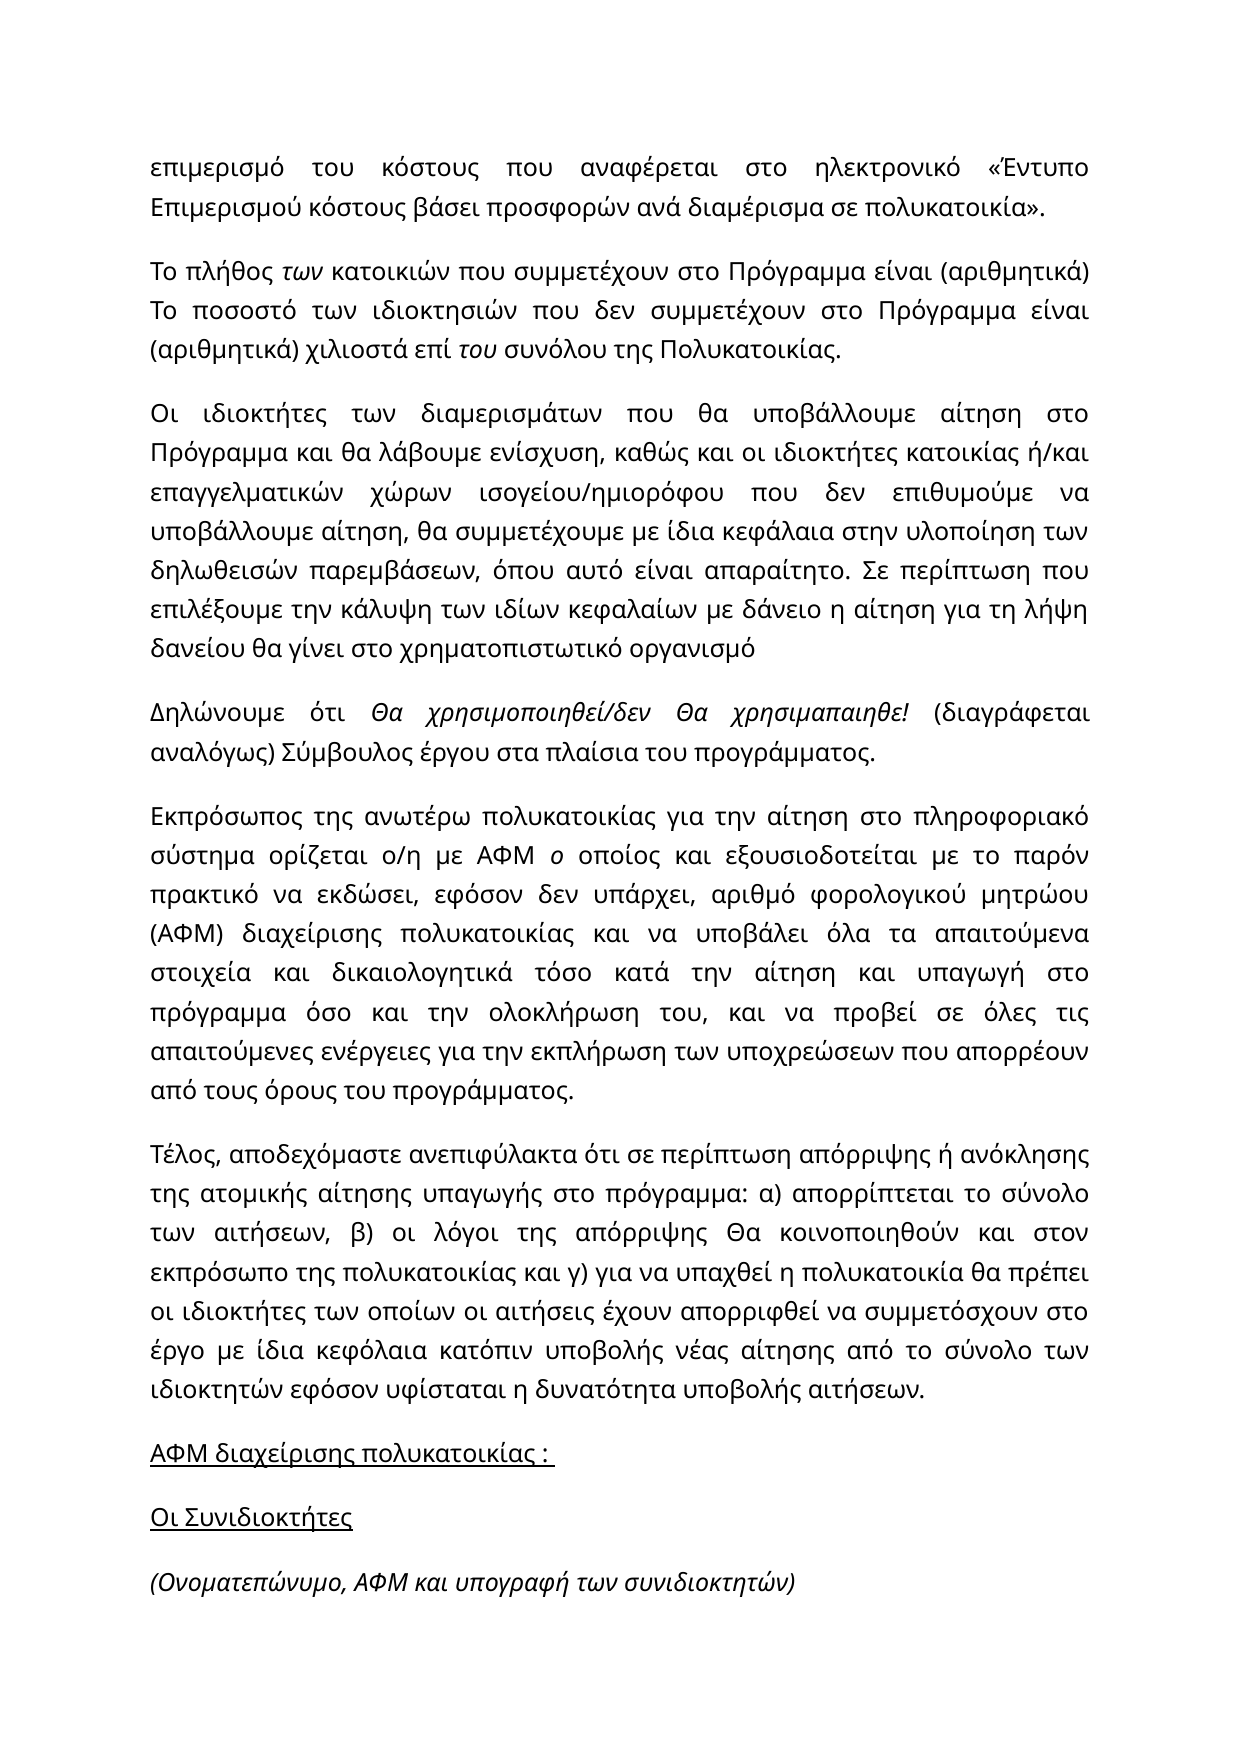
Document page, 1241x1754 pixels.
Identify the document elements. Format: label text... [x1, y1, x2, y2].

text Οι Συνιδιοκτήτες [150, 1500, 1090, 1534]
text επιμερισμό του κόστους που αναφέρεται στο ηλεκτρονικό «Έντυπο Επιμερισμού κόστους βάσει προσφορών ανά διαμέρισμα σε πολυκατοικία». [150, 150, 1090, 223]
text Οι ιδιοκτήτες των διαμερισμάτων που θα υποβάλλουμε αίτηση στο Πρόγραμμα και θα λάβουμε ενίσχυση, καθώς και οι ιδιοκτήτες κατοικίας ή/και επαγγελματικών χώρων ισογείου/ημιορόφου που δεν επιθυμούμε να υποβάλλουμε αίτηση, θα συμμετέχουμε με ίδια κεφάλαια στην υλοποίηση των δηλωθεισών παρεμβάσεων, όπου αυτό είναι απαραίτητο. Σε περίπτωση που επιλέξουμε την κάλυψη των ιδίων κεφαλαίων με δάνειο η αίτηση για τη λήψη δανείου θα γίνει στο χρηματοπιστωτικό οργανισμό [150, 396, 1090, 665]
text Τέλος, αποδεχόμαστε ανεπιφύλακτα ότι σε περίπτωση απόρριψης ή ανόκλησης της ατομικής αίτησης υπαγωγής στο πρόγραμμα: α) απορρίπτεται το σύνολο των αιτήσεων, β) οι λόγοι της απόρριψης Θα κοινοποιηθούν και στον εκπρόσωπο της πολυκατοικίας και γ) για να υπαχθεί η πολυκατοικία θα πρέπει οι ιδιοκτήτες των οποίων οι αιτήσεις έχουν απορριφθεί να συμμετόσχουν στο έργο με ίδια κεφόλαια κατόπιν υποβολής νέας αίτησης από το σύνολο των ιδιοκτητών εφόσον υφίσταται η δυνατότητα υποβολής αιτήσεων. [150, 1137, 1090, 1406]
text ΑΦΜ διαχείρισης πολυκατοικίας : [150, 1436, 1090, 1470]
text Εκπρόσωπος της ανωτέρω πολυκατοικίας για την αίτηση στο πληροφοριακό σύστημα ορίζεται ο/η με ΑΦΜ ο οποίος και εξουσιοδοτείται με το παρόν πρακτικό να εκδώσει, εφόσον δεν υπάρχει, αριθμό φορολογικού μητρώου (ΑΦΜ) διαχείρισης πολυκατοικίας και να υποβάλει όλα τα απαιτούμενα στοιχεία και δικαιολογητικά τόσο κατά την αίτηση και υπαγωγή στο πρόγραμμα όσο και την ολοκλήρωση του, και να προβεί σε όλες τις απαιτούμενες ενέργειες για την εκπλήρωση των υποχρεώσεων που απορρέουν από τους όρους του προγράμματος. [150, 798, 1090, 1107]
text Δηλώνουμε ότι Θα χρησιμοποιηθεί/δεν Θα χρησιμαπαιηθε! (διαγράφεται αναλόγως) Σύμβουλος έργου στα πλαίσια του προγράμματος. [150, 695, 1090, 768]
text Το πλήθος των κατοικιών που συμμετέχουν στο Πρόγραμμα είναι (αριθμητικά) Το ποσοστό των ιδιοκτησιών που δεν συμμετέχουν στο Πρόγραμμα είναι (αριθμητικά) χιλιοστά επί του συνόλου της Πολυκατοικίας. [150, 253, 1090, 366]
text (Ονοματεπώνυμο, ΑΦΜ και υπογραφή των συνιδιοκτητών) [150, 1564, 1090, 1598]
